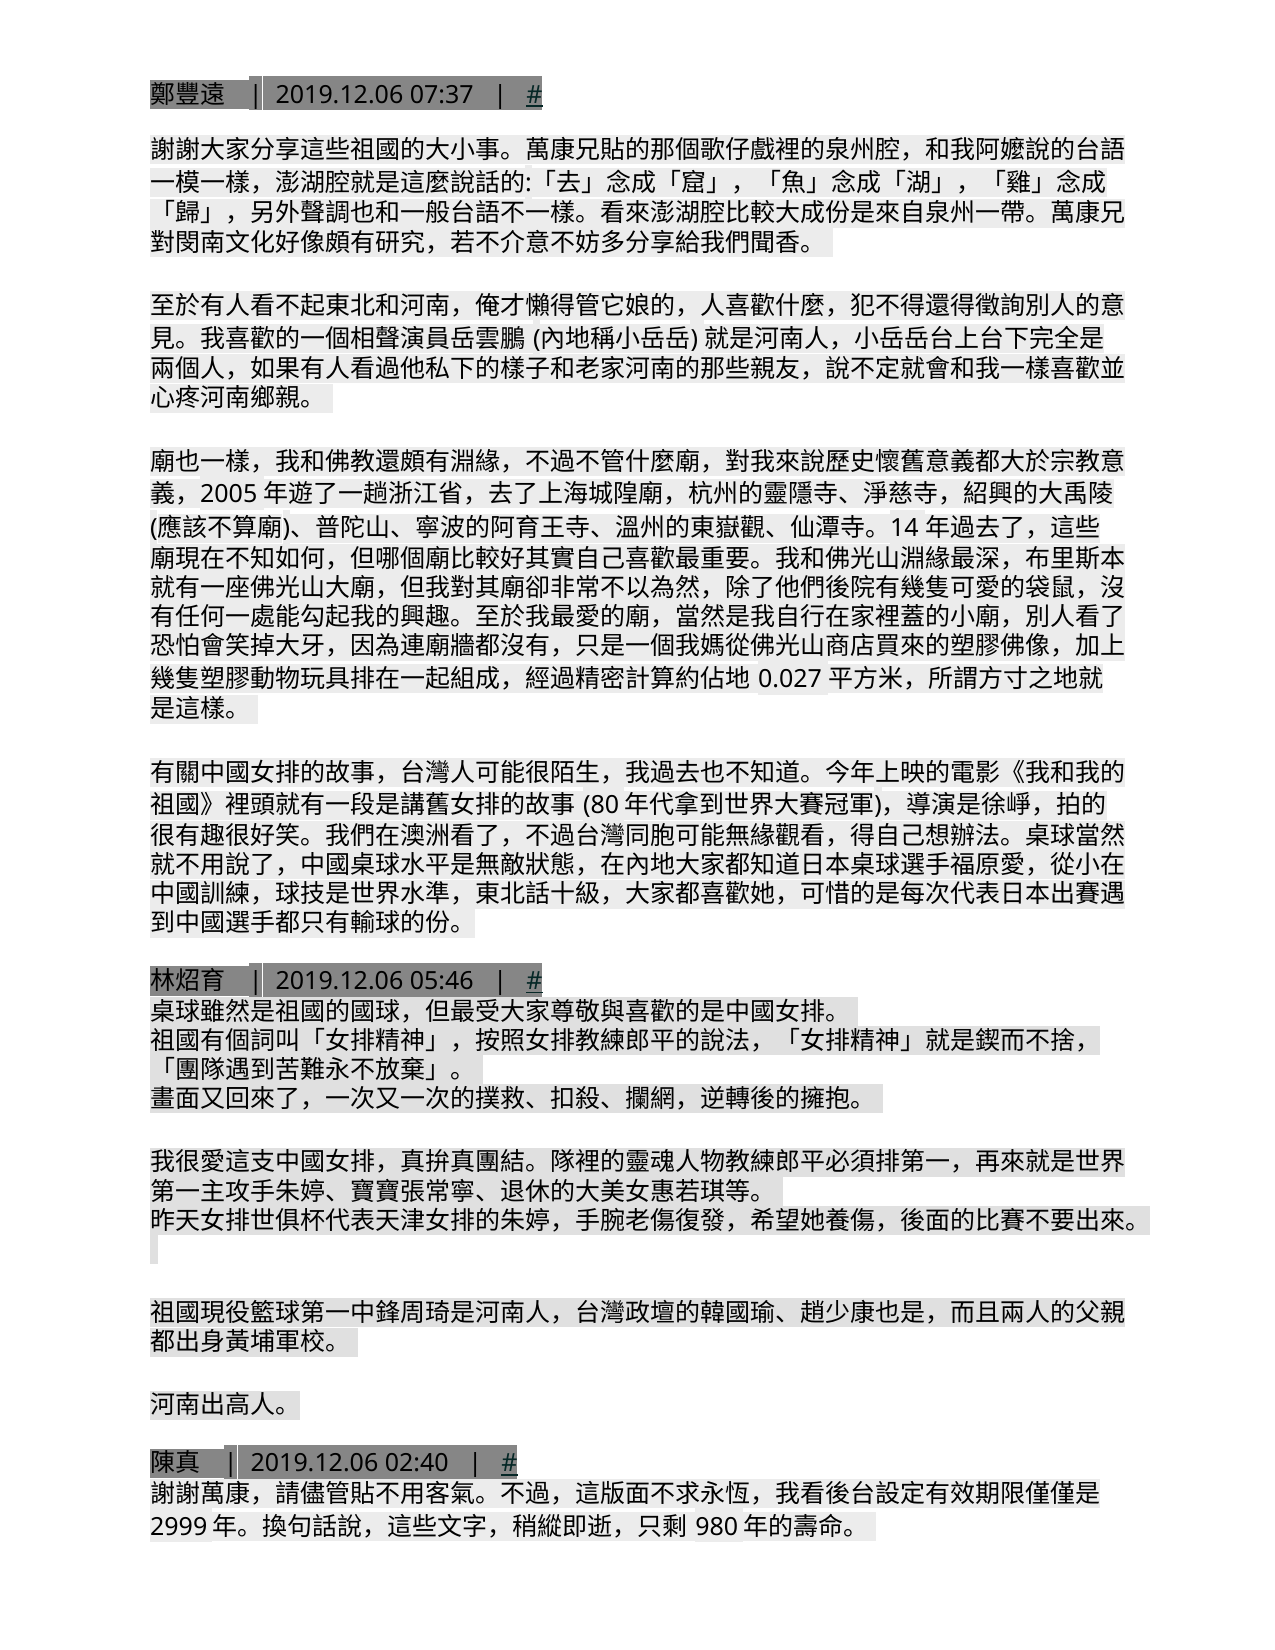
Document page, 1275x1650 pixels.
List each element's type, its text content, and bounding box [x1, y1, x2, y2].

text 謝謝萬康，請儘管貼不用客氣。不過，這版面不求永恆，我看後台設定有效期限僅僅是2999年。換句話說，這些文字，稍縱即逝，只剩 980年的壽命。 [150, 1479, 1125, 1542]
text 謝謝大家分享這些祖國的大小事。萬康兄貼的那個歌仔戲裡的泉州腔，和我阿嬤說的台語一模一樣，澎湖腔就是這麼說話的:「去」念成「窟」，「魚」念成「湖」，「雞」念成「歸」，另外聲調也和一般台語不一樣。看來澎湖腔比較大成份是來自泉州一帶。萬康兄對閔南文化好像頗有研究，若不介意不妨多分享給我們聞香。 至於有人看不起東北和河南，俺才懶得管它娘的，人喜歡什麼，犯不得還得徵詢別人的意見。我喜歡的一個相聲演員岳雲鵬 (內地稱小岳岳) 就是河南人，小岳岳台上台下完全是兩個人，如果有人看過他私下的樣子和老家河南的那些親友，說不定就會和我一樣喜歡並心疼河南鄉親。 廟也一樣，我和佛教還頗有淵緣，不過不管什麼廟，對我來說歷史懷舊意義都大於宗教意義，2005 年遊了一趟浙江省，去了上海城隍廟，杭州的靈隱寺、淨慈寺，紹興的大禹陵(應該不算廟)、普陀山、寧波的阿育王寺、溫州的東嶽觀、仙潭寺。14 年過去了，這些廟現在不知如何，但哪個廟比較好其實自己喜歡最重要。我和佛光山淵緣最深，布里斯本就有一座佛光山大廟，但我對其廟卻非常不以為然，除了他們後院有幾隻可愛的袋鼠，沒有任何一處能勾起我的興趣。至於我最愛的廟，當然是我自行在家裡蓋的小廟，別人看了恐怕會笑掉大牙，因為連廟牆都沒有，只是一個我媽從佛光山商店買來的塑膠佛像，加上幾隻塑膠動物玩具排在一起組成，經過精密計算約佔地 0.027 平方米，所謂方寸之地就是這樣。 有關中國女排的故事，台灣人可能很陌生，我過去也不知道。今年上映的電影《我和我的祖國》裡頭就有一段是講舊女排的故事 (80年代拿到世界大賽冠軍)，導演是徐崢，拍的很有趣很好笑。我們在澳洲看了，不過台灣同胞可能無緣觀看，得自己想辦法。桌球當然就不用說了，中國桌球水平是無敵狀態，在內地大家都知道日本桌球選手福原愛，從小在中國訓練，球技是世界水準，東北話十級，大家都喜歡她，可惜的是每次代表日本出賽遇到中國選手都只有輸球的份。 [150, 135, 1125, 938]
text 林炤育 | 2019.12.06 05:46 | # [150, 963, 1125, 997]
text 陳真 | 2019.12.06 02:40 | # [150, 1445, 1125, 1479]
text 鄭豐遠 | 2019.12.06 07:37 | # [150, 75, 1125, 110]
text 桌球雖然是祖國的國球，但最受大家尊敬與喜歡的是中國女排。 祖國有個詞叫「女排精神」，按照女排教練郎平的說法，「女排精神」就是鍥而不捨，「團隊遇到苦難永不放棄」。 畫面又回來了，一次又一次的撲救、扣殺、攔網，逆轉後的擁抱。 我很愛這支中國女排，真拚真團結。隊裡的靈魂人物教練郎平必須排第一，再來就是世界第一主攻手朱婷、寶寶張常寧、退休的大美女惠若琪等。 昨天女排世俱杯代表天津女排的朱婷，手腕老傷復發，希望她養傷，後面的比賽不要出來。 祖國現役籃球第一中鋒周琦是河南人，台灣政壇的韓國瑜、趙少康也是，而且兩人的父親都出身黃埔軍校。 河南出高人。 [150, 997, 1125, 1420]
